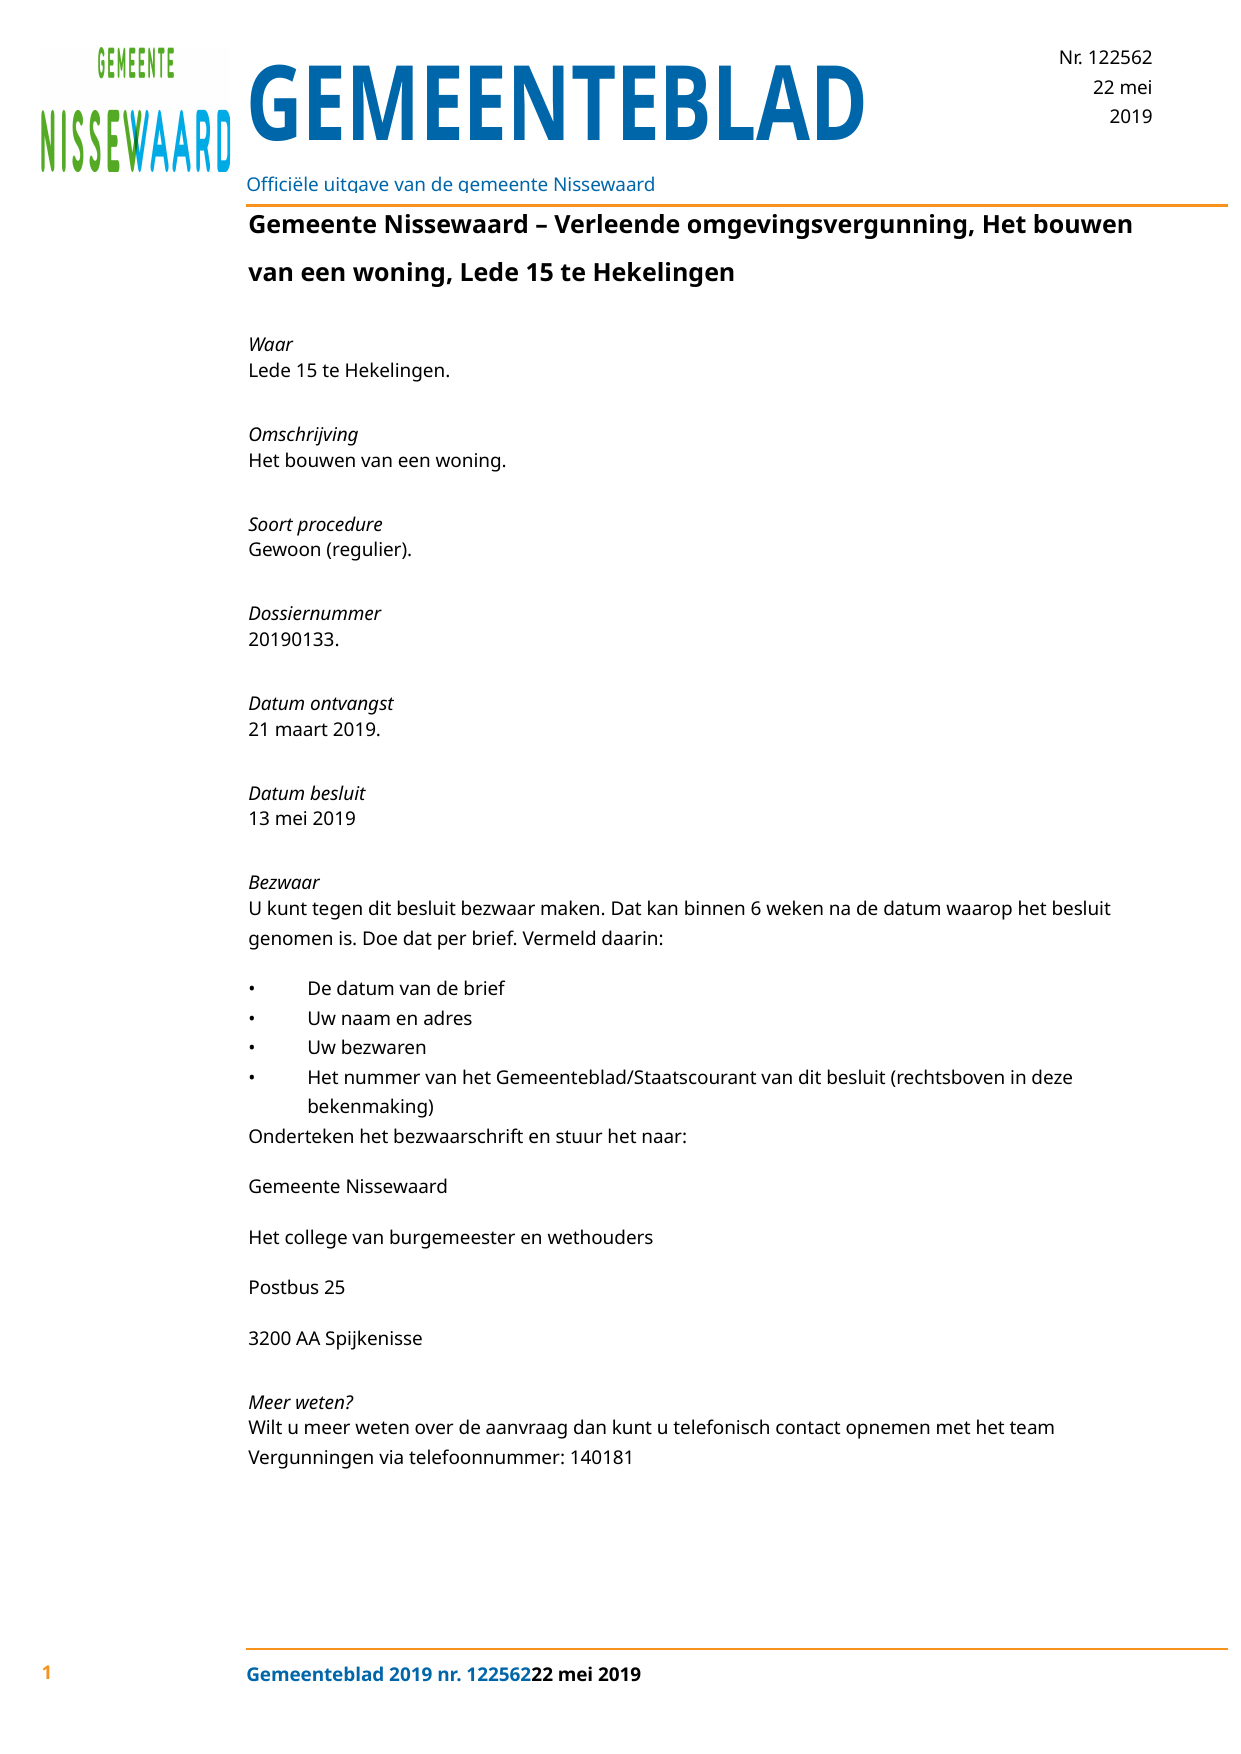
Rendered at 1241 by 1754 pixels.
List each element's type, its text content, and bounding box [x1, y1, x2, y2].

list Uw naam en adres [248, 1005, 1152, 1031]
picture [201, 122, 206, 138]
text 21 maart 2019. [248, 716, 1152, 742]
text Soort procedure [248, 511, 1152, 537]
picture [154, 157, 165, 172]
text Gemeente Nissewaard – Verleende omgevingsvergunning, Het bouwen van een woning, Lede 15 te Hekelingen [248, 207, 1152, 288]
text Gemeente Nissewaard [248, 1174, 1152, 1199]
text Datum besluit [248, 780, 1152, 806]
text Lede 15 te Hekelingen. [248, 357, 1152, 383]
text Meer weten? [248, 1389, 1152, 1414]
picture [200, 151, 206, 172]
text Waar [248, 331, 1152, 357]
text Postbus 25 [248, 1274, 1152, 1300]
text Wilt u meer weten over de aanvraag dan kunt u telefonisch contact opnemen met het team Vergunningen via telefoonnummer: 140181 [248, 1414, 1152, 1470]
text 13 mei 2019 [248, 806, 1152, 831]
text 20190133. [248, 626, 1152, 652]
picture [222, 122, 227, 160]
text Het bouwen van een woning. [248, 447, 1152, 473]
text Datum ontvangst [248, 690, 1152, 716]
list De datum van de brief [248, 975, 1152, 1001]
picture [41, 47, 231, 172]
text Gewoon (regulier). [248, 537, 1152, 562]
text U kunt tegen dit besluit bezwaar maken. Dat kan binnen 6 weken na de datum waarop het besluit genomen is. Doe dat per brief. Vermeld daarin: [248, 895, 1152, 951]
text 3200 AA Spijkenisse [248, 1325, 1152, 1351]
list Het nummer van het Gemeenteblad/Staatscourant van dit besluit (rechtsboven in deze bekenmaking) [248, 1064, 1152, 1119]
text Het college van burgemeester en wethouders [248, 1224, 1152, 1250]
text Bezwaar [248, 869, 1152, 895]
text Onderteken het bezwaarschrift en stuur het naar: [248, 1123, 1152, 1149]
text Omschrijving [248, 421, 1152, 447]
text Dossiernummer [248, 601, 1152, 626]
list Uw bezwaren [248, 1034, 1152, 1060]
picture [176, 157, 187, 172]
